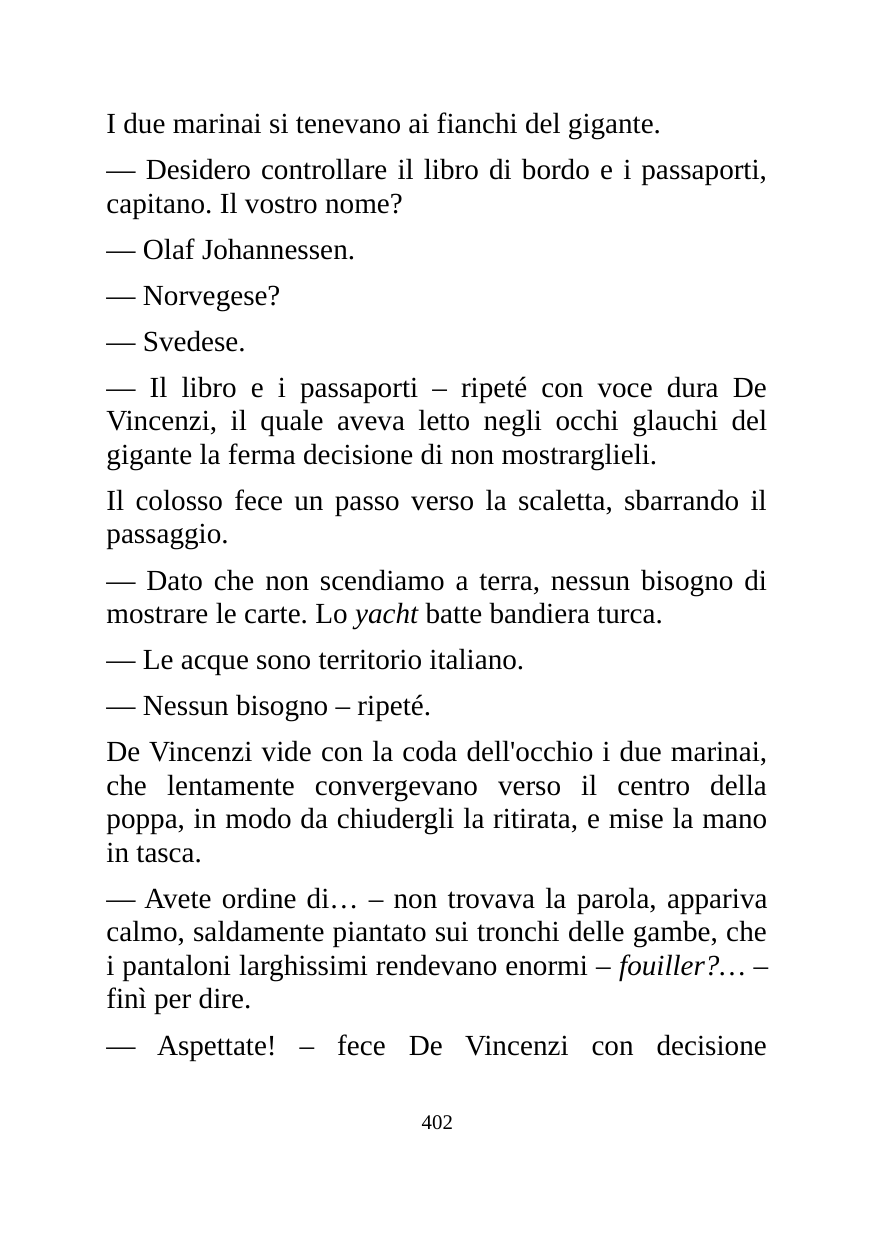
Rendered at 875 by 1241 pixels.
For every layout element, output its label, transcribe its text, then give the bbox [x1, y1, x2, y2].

text I due marinai si tenevano ai fianchi del gigante. [106, 106, 768, 140]
text — Il libro e i passaporti – ripeté con voce dura De Vincenzi, il quale aveva letto negli occhi glauchi del gigante la ferma decisione di non mostrarglieli. [106, 370, 768, 471]
text — Nessun bisogno – ripeté. [106, 688, 768, 722]
text — Norvegese? [106, 278, 768, 311]
text — Olaf Johannessen. [106, 232, 768, 265]
text — Desidero controllare il libro di bordo e i passaporti, capitano. Il vostro nome? [106, 152, 768, 219]
text — Le acque sono territorio italiano. [106, 642, 768, 676]
text — Dato che non scendiamo a terra, nessun bisogno di mostrare le carte. Lo yacht batte bandiera turca. [106, 563, 768, 630]
text De Vincenzi vide con la coda dell'occhio i due marinai, che lentamente convergevano verso il centro della poppa, in modo da chiudergli la ritirata, e mise la mano in tasca. [106, 734, 768, 868]
text — Aspettate! – fece De Vincenzi con decisione [106, 1028, 768, 1061]
text — Svedese. [106, 324, 768, 357]
text — Avete ordine di… – non trovava la parola, appariva calmo, saldamente piantato sui tronchi delle gambe, che i pantaloni larghissimi rendevano enormi – fouiller?… – finì per dire. [106, 881, 768, 1015]
text Il colosso fece un passo verso la scaletta, sbarrando il passaggio. [106, 483, 768, 550]
